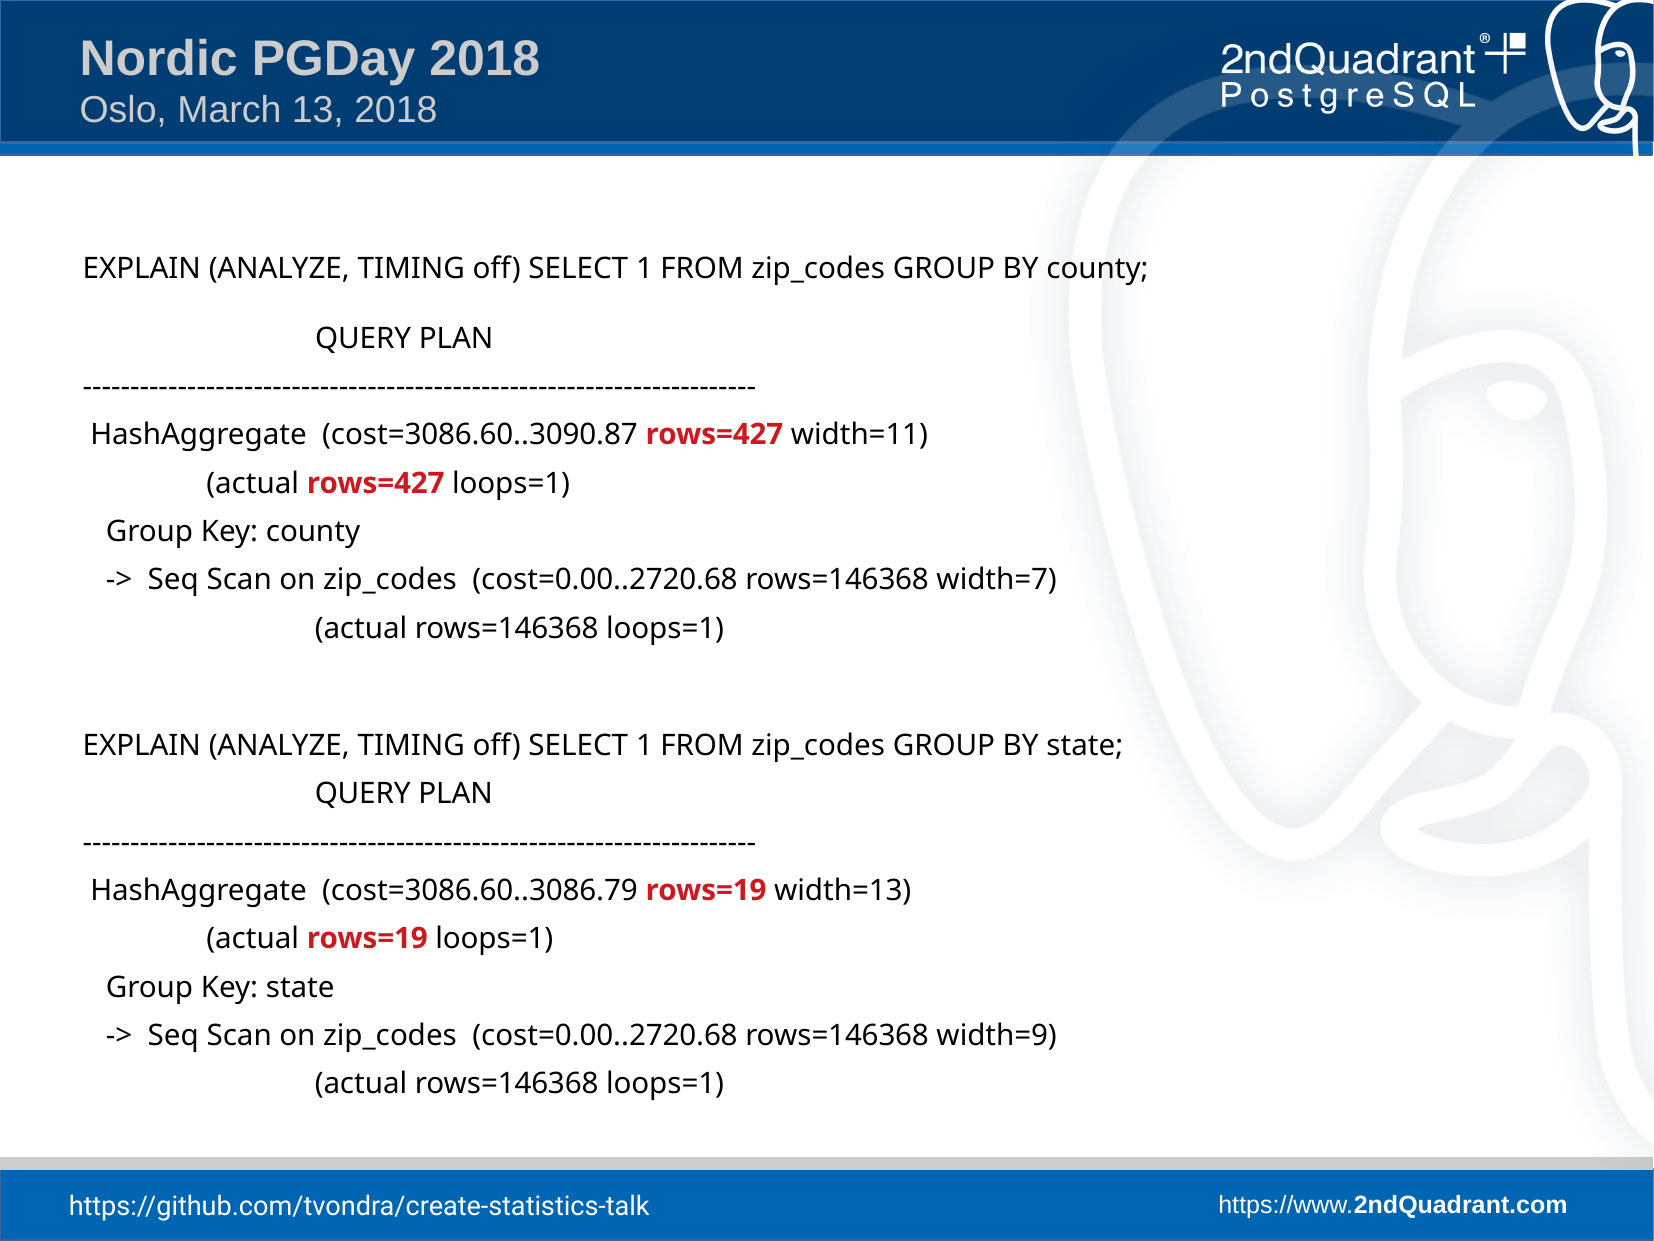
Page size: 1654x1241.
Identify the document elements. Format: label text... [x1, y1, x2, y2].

picture [632, 0, 1654, 1241]
list EXPLAIN (ANALYZE, TIMING off) SELECT 1 FROM zip_codes GROUP BY county; QUERY PLAN ----------------------------------------------------------------------- HashAggregate (cost=3086.60..3090.87 rows=427 width=11) (actual rows=427 loops=1) Group Key: county -> Seq Scan on zip_codes (cost=0.00..2720.68 rows=146368 width=7) (actual rows=146368 loops=1) EXPLAIN (ANALYZE, TIMING off) SELECT 1 FROM zip_codes GROUP BY state; QUERY PLAN ----------------------------------------------------------------------- HashAggregate (cost=3086.60..3086.79 rows=19 width=13) (actual rows=19 loops=1) Group Key: state -> Seq Scan on zip_codes (cost=0.00..2720.68 rows=146368 width=9) (actual rows=146368 loops=1) [82, 239, 1571, 1105]
